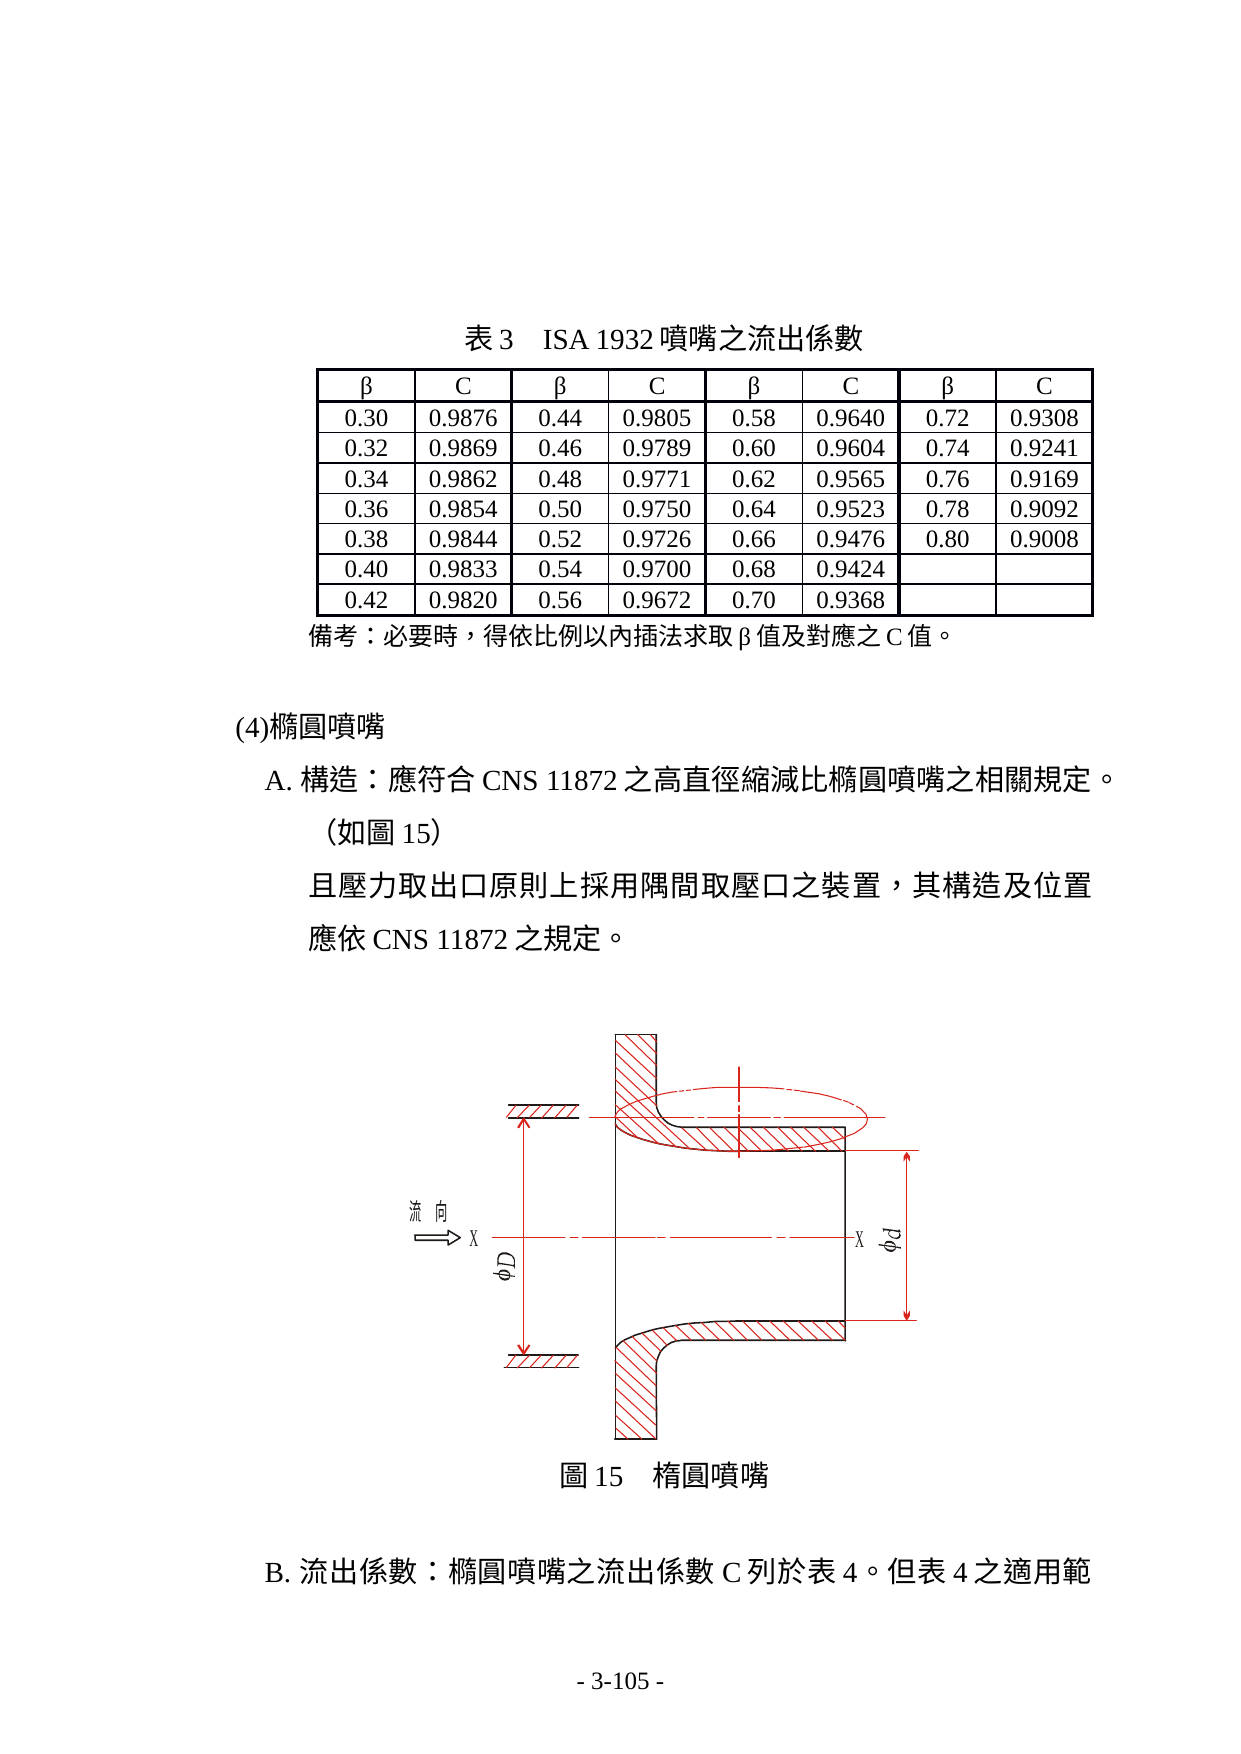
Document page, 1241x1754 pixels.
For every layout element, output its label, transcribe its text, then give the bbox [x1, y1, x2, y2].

table_cell 0.9008 [997, 524, 1091, 553]
table_cell 0.38 [319, 524, 414, 553]
table_cell 0.42 [319, 585, 414, 614]
table_cell 0.9523 [803, 494, 897, 523]
table_cell 0.9565 [803, 464, 897, 492]
table_cell 0.48 [513, 464, 608, 492]
table_cell 0.9805 [609, 403, 704, 432]
table_cell 0.68 [707, 555, 802, 583]
table_cell 0.72 [901, 403, 995, 432]
table_cell 0.32 [319, 433, 414, 462]
table_cell [901, 585, 995, 614]
table_cell 0.9771 [609, 464, 704, 492]
table_header β [707, 371, 802, 400]
table_cell 0.9876 [416, 403, 510, 432]
text 備考：必要時，得依比例以內插法求取β值及對應之C值。 [308, 617, 1092, 653]
table_cell 0.9700 [609, 555, 704, 583]
table_cell 0.64 [707, 494, 802, 523]
table_cell 0.9820 [416, 585, 510, 614]
table_cell 0.9862 [416, 464, 510, 492]
table_cell 0.70 [707, 585, 802, 614]
table_cell 0.9854 [416, 494, 510, 523]
table_cell [901, 555, 995, 583]
table_cell 0.9169 [997, 464, 1091, 492]
table_cell [997, 555, 1091, 583]
table_cell 0.9789 [609, 433, 704, 462]
table_cell 0.40 [319, 555, 414, 583]
table_cell 0.76 [901, 464, 995, 492]
table_cell 0.50 [513, 494, 608, 523]
table_cell 0.9476 [803, 524, 897, 553]
text (4)橢圓噴嘴 [235, 704, 1092, 746]
table_header β [901, 371, 995, 400]
table_cell 0.9424 [803, 555, 897, 583]
table_cell 0.9640 [803, 403, 897, 432]
table_cell 0.9844 [416, 524, 510, 553]
table_cell 0.58 [707, 403, 802, 432]
table_header C [416, 371, 510, 400]
table_cell 0.78 [901, 494, 995, 523]
table_cell 0.9869 [416, 433, 510, 462]
table_cell 0.74 [901, 433, 995, 462]
table_cell 0.9726 [609, 524, 704, 553]
text 圖15 楕圓噴嘴 [235, 1452, 1092, 1495]
table_cell 0.54 [513, 555, 608, 583]
table_cell [997, 585, 1091, 614]
table_cell 0.9750 [609, 494, 704, 523]
text B. 流出係數：橢圓噴嘴之流出係數C列於表4。但表4之適用範 [264, 1549, 1092, 1591]
table_header β [319, 371, 414, 400]
text 表3 ISA 1932噴嘴之流出係數 [235, 315, 1092, 357]
table_header C [803, 371, 897, 400]
table_cell 0.80 [901, 524, 995, 553]
text A. 構造：應符合CNS 11872之高直徑縮減比橢圓噴嘴之相關規定。（如圖15） [264, 757, 1092, 852]
table_cell 0.9308 [997, 403, 1091, 432]
table_cell 0.36 [319, 494, 414, 523]
table_cell 0.52 [513, 524, 608, 553]
table_header C [609, 371, 704, 400]
table_cell 0.62 [707, 464, 802, 492]
table_cell 0.34 [319, 464, 414, 492]
table_cell 0.9092 [997, 494, 1091, 523]
table_cell 0.44 [513, 403, 608, 432]
table_cell 0.9833 [416, 555, 510, 583]
table_cell 0.9672 [609, 585, 704, 614]
table_cell 0.66 [707, 524, 802, 553]
table_cell 0.60 [707, 433, 802, 462]
table_header β [513, 371, 608, 400]
table_cell 0.30 [319, 403, 414, 432]
table_header C [997, 371, 1091, 400]
table_cell 0.9368 [803, 585, 897, 614]
table_cell 0.9604 [803, 433, 897, 462]
table_cell 0.9241 [997, 433, 1091, 462]
table_cell 0.46 [513, 433, 608, 462]
text 且壓力取出口原則上採用隅間取壓口之裝置，其構造及位置應依CNS 11872之規定。 [308, 862, 1092, 957]
table_cell 0.56 [513, 585, 608, 614]
